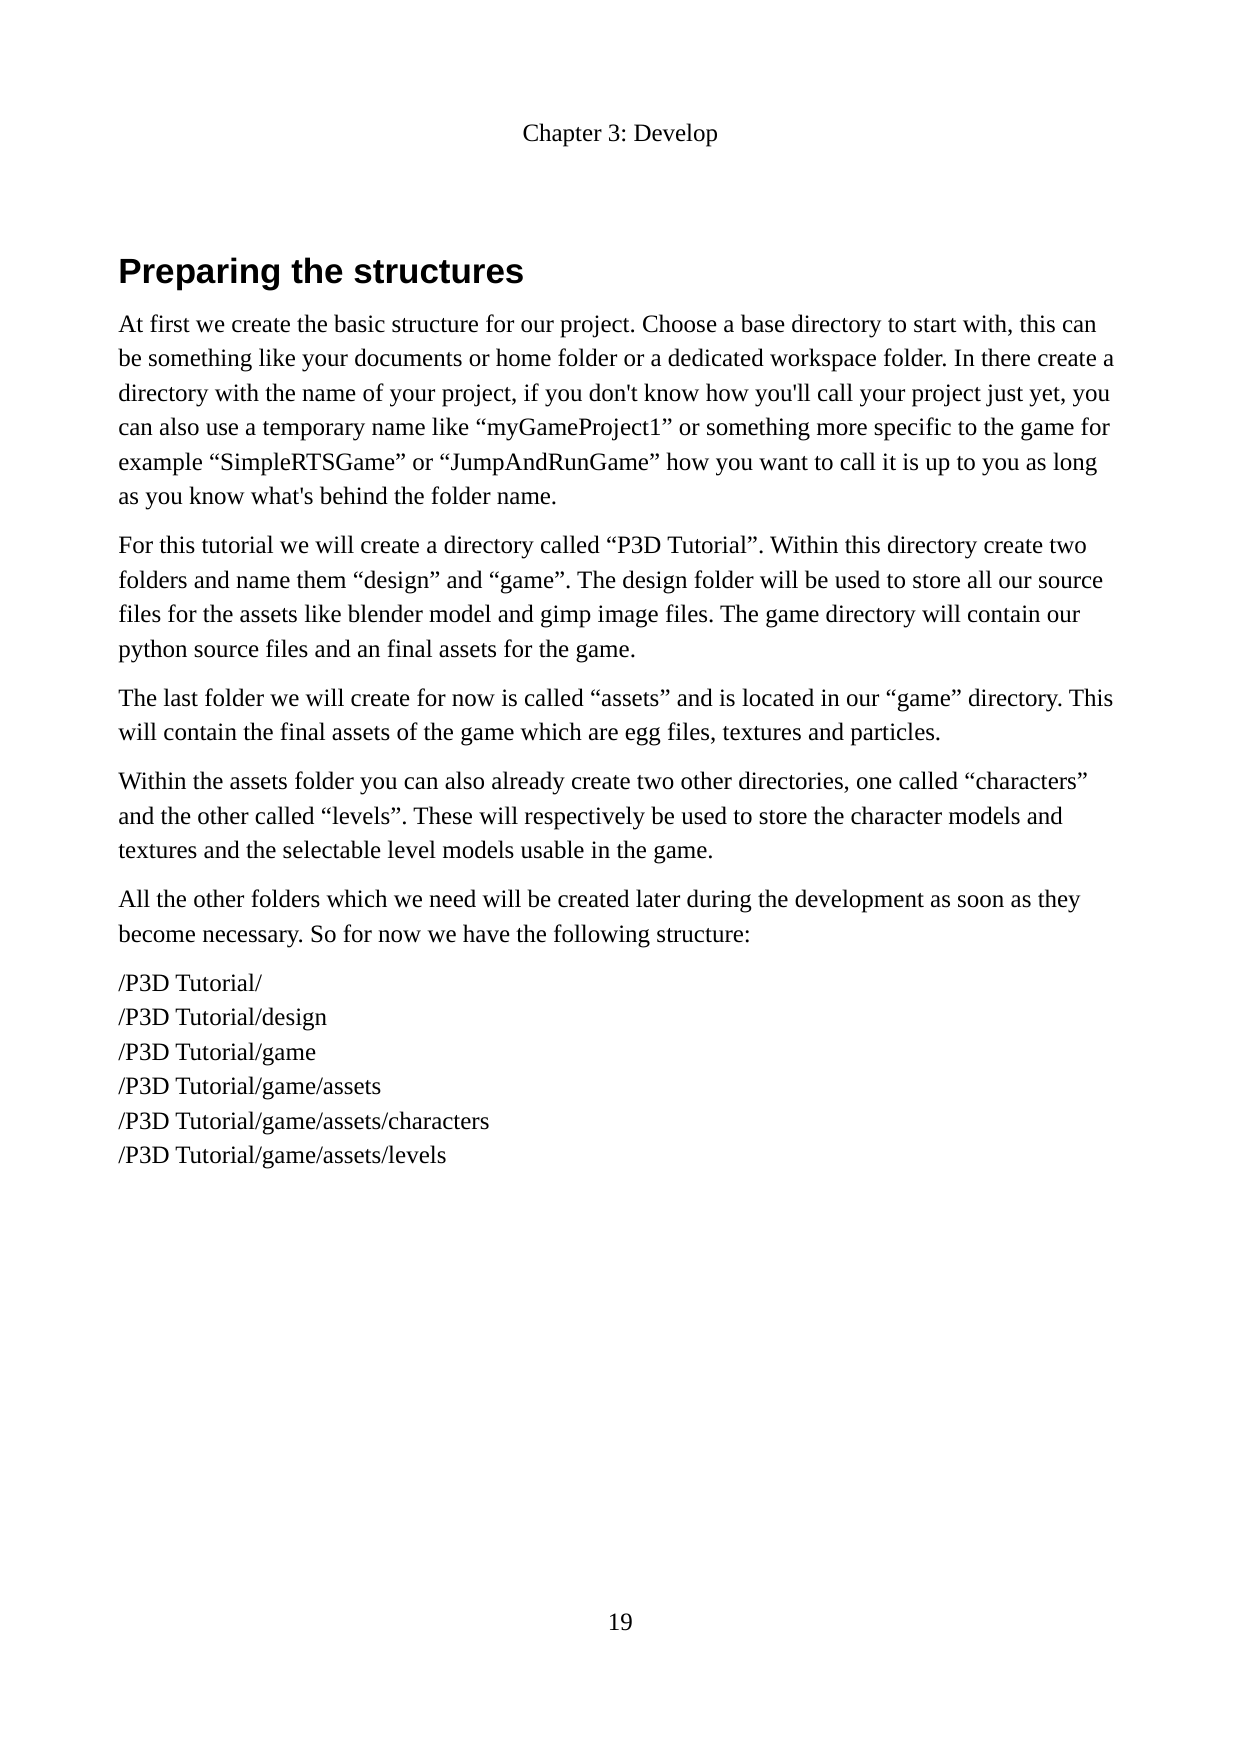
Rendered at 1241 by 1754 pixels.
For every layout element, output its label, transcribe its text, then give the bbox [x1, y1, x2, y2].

text At first we create the basic structure for our project. Choose a base directory to start with, this can be something like your documents or home folder or a dedicated workspace folder. In there create a directory with the name of your project, if you don't know how you'll call your project just yet, you can also use a temporary name like “myGameProject1” or something more specific to the game for example “SimpleRTSGame” or “JumpAndRunGame” how you want to call it is up to you as long as you know what's behind the folder name. [118, 309, 1122, 510]
text /P3D Tutorial/ /P3D Tutorial/design /P3D Tutorial/game /P3D Tutorial/game/assets /P3D Tutorial/game/assets/characters /P3D Tutorial/game/assets/levels [118, 968, 1122, 1169]
text For this tutorial we will create a directory called “P3D Tutorial”. Within this directory create two folders and name them “design” and “game”. The design folder will be used to store all our source files for the assets like blender model and gimp image files. The game directory will contain our python source files and an final assets for the game. [118, 530, 1122, 662]
text Within the assets folder you can also already create two other directories, one called “characters” and the other called “levels”. These will respectively be used to store the character models and textures and the selectable level models usable in the game. [118, 766, 1122, 864]
text The last folder we will create for now is called “assets” and is located in our “game” directory. This will contain the final assets of the game which are egg files, textures and particles. [118, 683, 1122, 746]
subtitle Preparing the structures [118, 250, 1122, 290]
text All the other folders which we need will be created later during the development as soon as they become necessary. So for now we have the following structure: [118, 884, 1122, 947]
